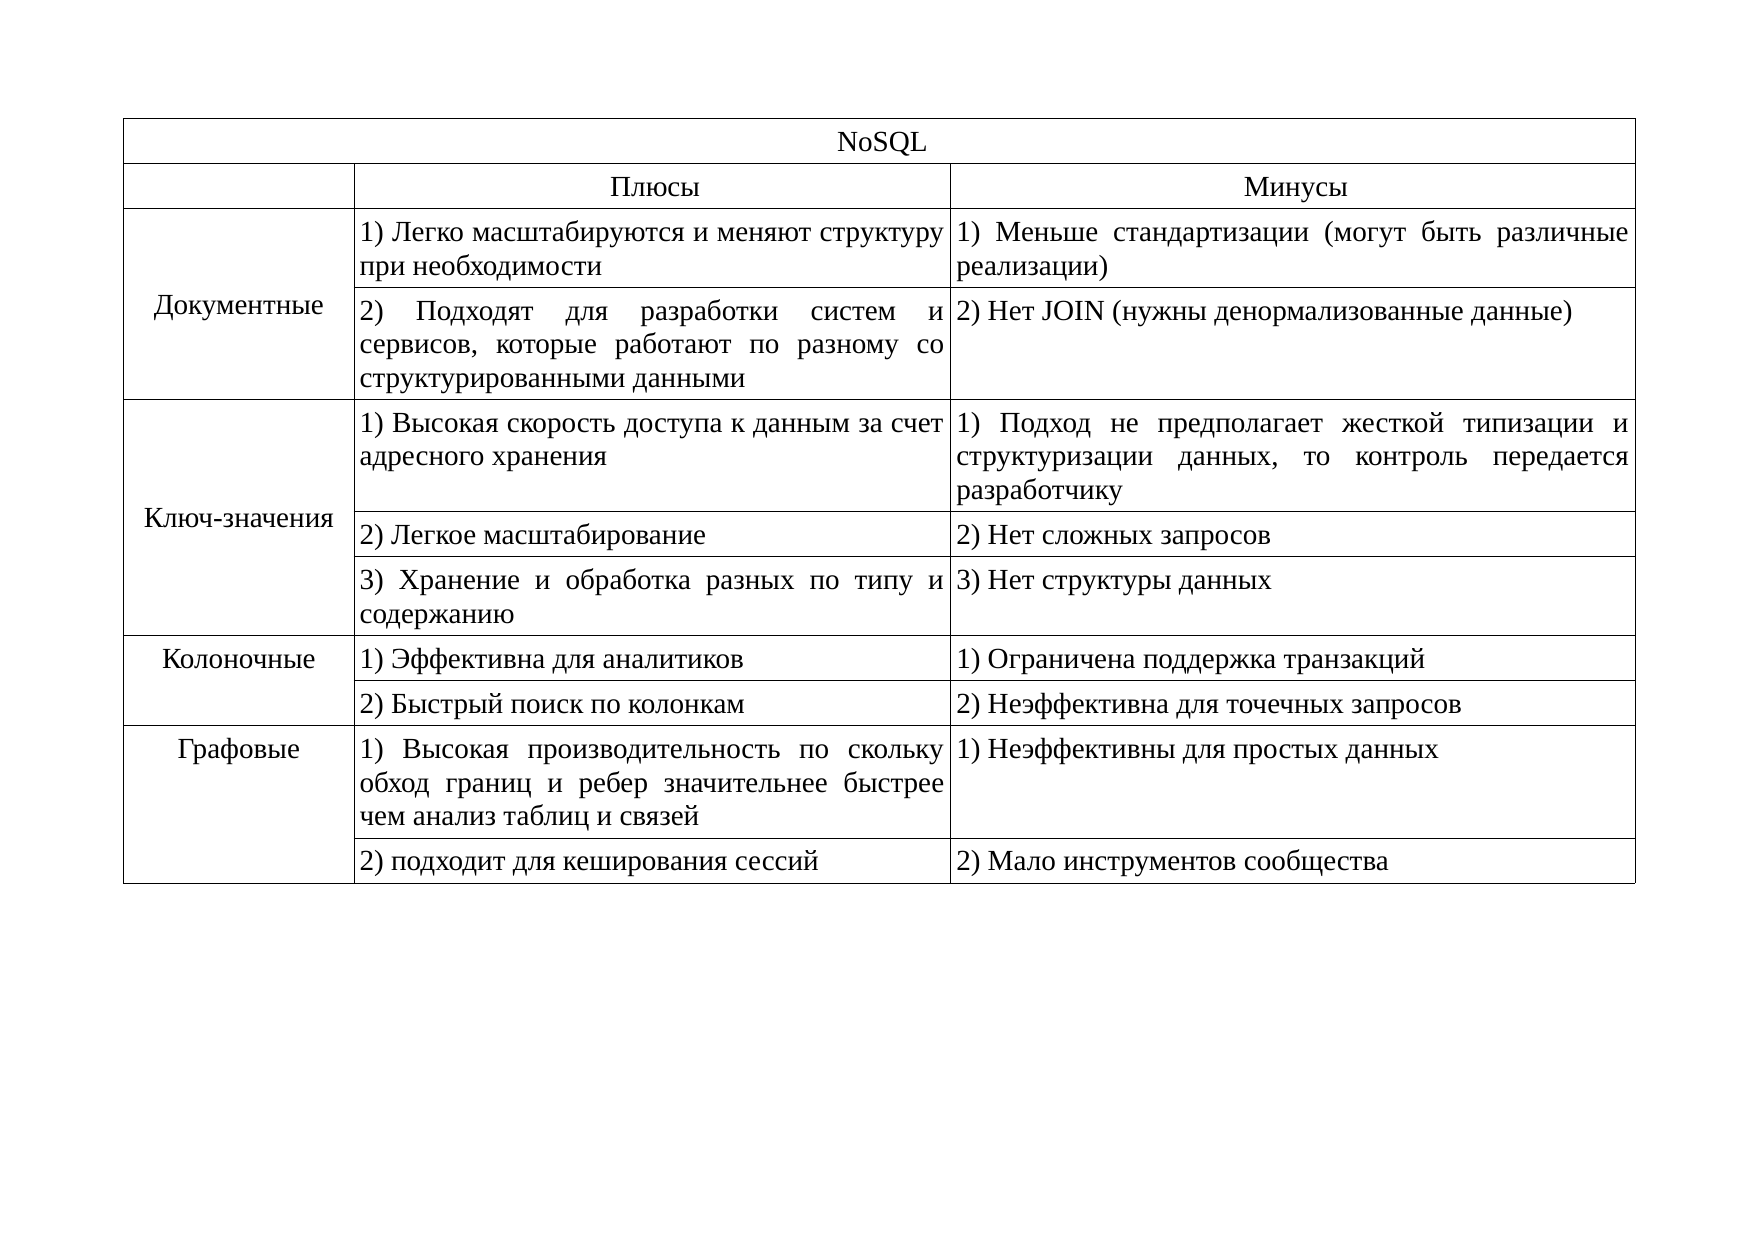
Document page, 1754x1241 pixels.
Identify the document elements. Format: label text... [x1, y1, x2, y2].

table_cell Колоночные [124, 636, 354, 725]
table_cell 1) Высокая скорость доступа к данным за счет адресного хранения [355, 400, 950, 511]
table_cell Ключ-значения [124, 400, 354, 635]
table_cell 2) Нет JOIN (нужны денормализованные данные) [951, 288, 1635, 399]
table_cell 2) Легкое масштабирование [355, 512, 950, 556]
table_cell 1) Меньше стандартизации (могут быть различные реализации) [951, 209, 1635, 287]
table_cell Плюсы [355, 164, 950, 208]
table_cell 3) Хранение и обработка разных по типу и содержанию [355, 557, 950, 635]
table_cell [124, 164, 354, 208]
table_header NoSQL [124, 119, 1635, 163]
table_cell 1) Ограничена поддержка транзакций [951, 636, 1635, 680]
table_cell 1) Подход не предполагает жесткой типизации и структуризации данных, то контроль передается разработчику [951, 400, 1635, 511]
table_cell Графовые [124, 726, 354, 883]
table_cell 2) Подходят для разработки систем и сервисов, которые работают по разному со структурированными данными [355, 288, 950, 399]
table_cell Минусы [951, 164, 1635, 208]
table_cell 2) Нет сложных запросов [951, 512, 1635, 556]
table_cell 1) Легко масштабируются и меняют структуру при необходимости [355, 209, 950, 287]
table_cell 2) Мало инструментов сообщества [951, 839, 1635, 883]
table_cell Документные [124, 209, 354, 399]
table_cell 2) Быстрый поиск по колонкам [355, 681, 950, 725]
table_cell 3) Нет структуры данных [951, 557, 1635, 635]
table_cell 2) подходит для кеширования сессий [355, 839, 950, 883]
table_cell 2) Неэффективна для точечных запросов [951, 681, 1635, 725]
table_cell 1) Высокая производительность по скольку обход границ и ребер значительнее быстрее чем анализ таблиц и связей [355, 726, 950, 837]
table_cell 1) Эффективна для аналитиков [355, 636, 950, 680]
table_cell 1) Неэффективны для простых данных [951, 726, 1635, 837]
